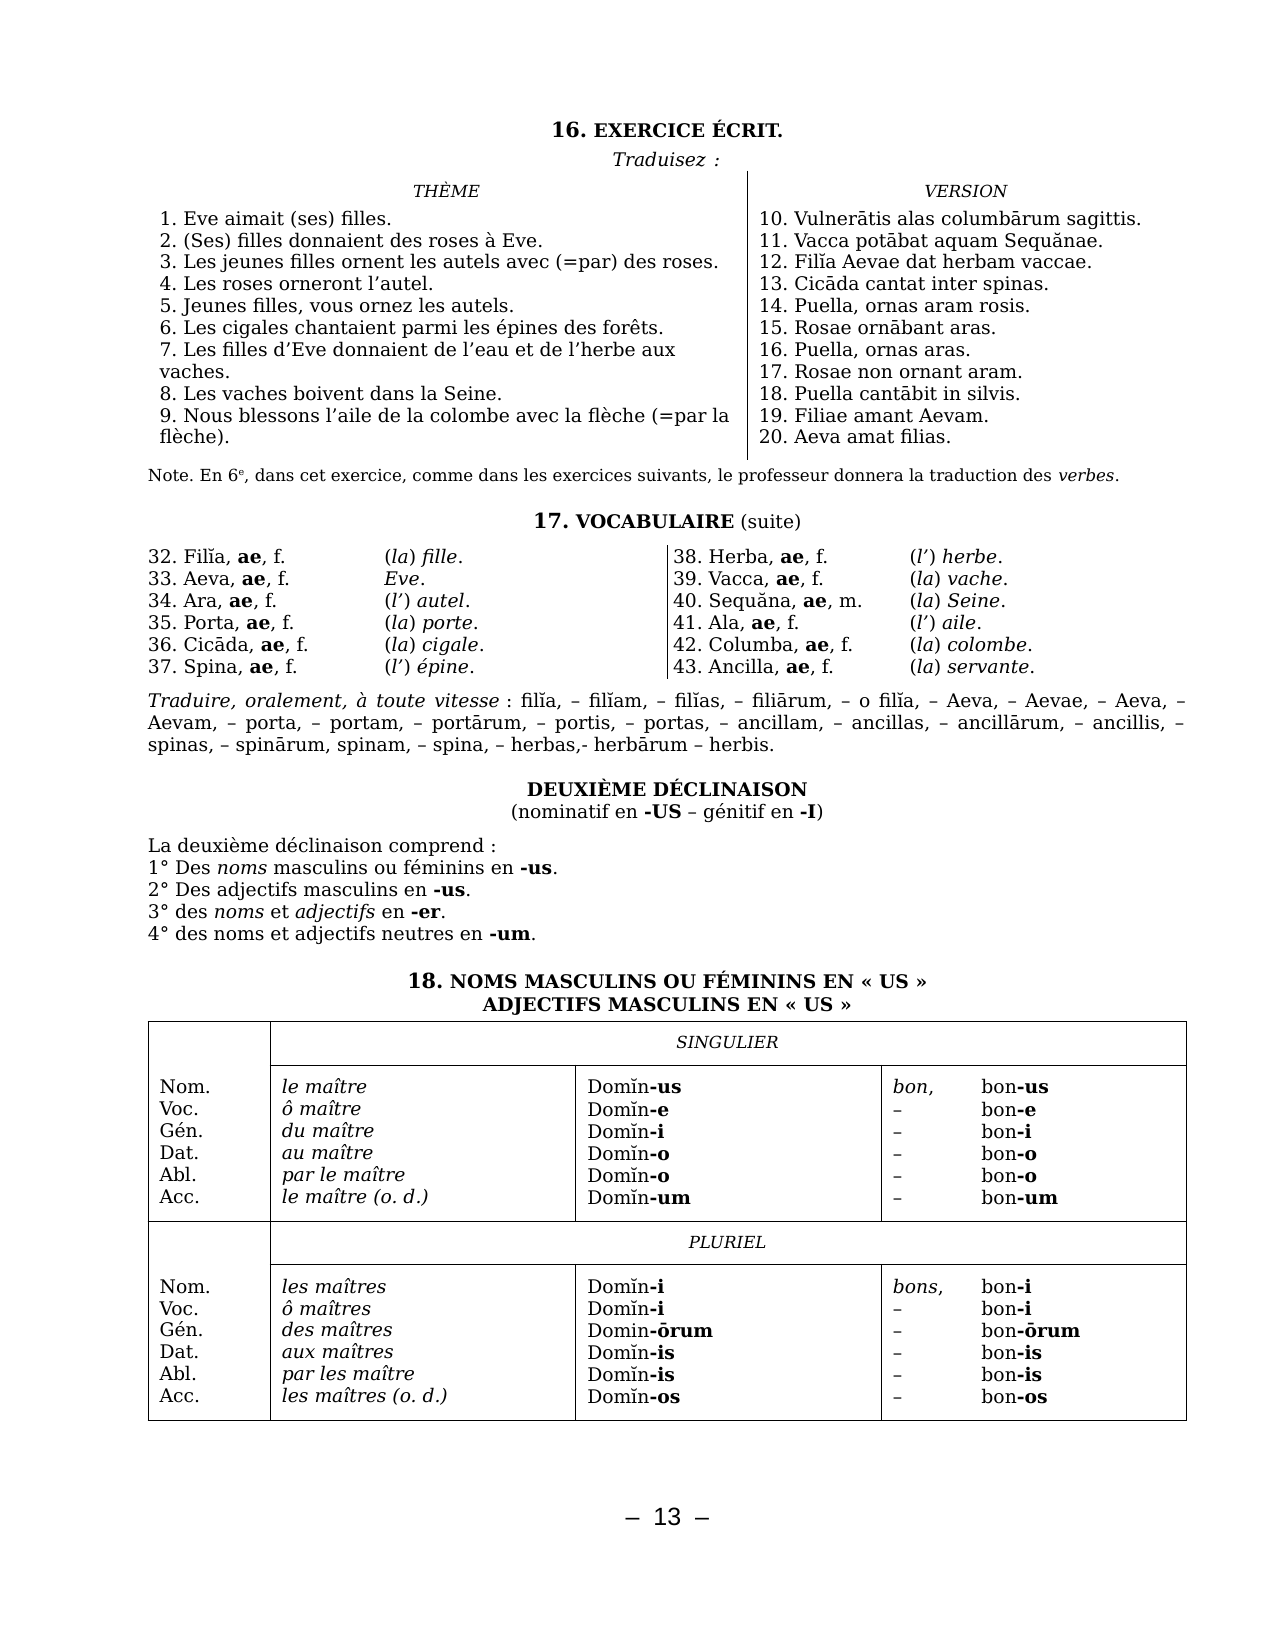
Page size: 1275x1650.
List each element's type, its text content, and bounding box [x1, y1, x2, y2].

table_cell les maîtres ô maîtres des maîtres aux maîtres par les maître les maîtres (o. d.) [271, 1265, 575, 1420]
text La deuxième déclinaison comprend : 1° Des noms masculins ou féminins en -us. 2° Des adjectifs masculins en -us. 3° des noms et adjectifs en -er. 4° des noms et adjectifs neutres en -um. [148, 835, 1186, 945]
table_header PLURIEL [271, 1222, 1186, 1264]
table_cell bon, bon-us – bon-e – bon-i – bon-o – bon-o – bon-um [882, 1066, 1186, 1221]
table_cell Nom. Voc. Gén. Dat. Abl. Acc. [149, 1065, 270, 1221]
text 18. NOMS MASCULINS OU FÉMININS EN « US » ADJECTIFS MASCULINS EN « US » [148, 969, 1186, 1016]
table_header THÈME 1. Eve aimait (ses) filles. 2. (Ses) filles donnaient des roses à Eve. 3. Les jeunes filles ornent les autels avec (=par) des roses. 4. Les roses orneront l’autel. 5. Jeunes filles, vous ornez les autels. 6. Les cigales chantaient parmi les épines des forêts. 7. Les filles d’Eve donnaient de l’eau et de l’herbe aux vaches. 8. Les vaches boivent dans la Seine. 9. Nous blessons l’aile de la colombe avec la flèche (=par la flèche). [148, 171, 747, 460]
table_header VERSION 10. Vulnerātis alas columbārum sagittis. 11. Vacca potābat aquam Sequănae. 12. Filĭa Aevae dat herbam vaccae. 13. Cicāda cantat inter spinas. 14. Puella, ornas aram rosis. 15. Rosae ornābant aras. 16. Puella, ornas aras. 17. Rosae non ornant aram. 18. Puella cantābit in silvis. 19. Filiae amant Aevam. 20. Aeva amat filias. [748, 171, 1186, 460]
table_cell bons, bon-i – bon-i – bon-ōrum – bon-is – bon-is – bon-os [882, 1265, 1186, 1420]
table_header [149, 1222, 270, 1264]
text 17. VOCABULAIRE (suite) [148, 509, 1186, 533]
table_cell le maître ô maître du maître au maître par le maître le maître (o. d.) [271, 1066, 575, 1221]
table_cell Nom. Voc. Gén. Dat. Abl. Acc. [149, 1264, 270, 1420]
text Note. En 6e, dans cet exercice, comme dans les exercices suivants, le professeur donnera la traduction des verbes. [148, 466, 1186, 485]
text 32. Filĭa, ae, f. (la) fille. 33. Aeva, ae, f. Eve. 34. Ara, ae, f. (l’) autel. 35. Porta, ae, f. (la) porte. 36. Cicāda, ae, f. (la) cigale. 37. Spina, ae, f. (l’) épine. [148, 545, 661, 678]
table_header [149, 1022, 270, 1064]
text DEUXIÈME DÉCLINAISON (nominatif en -US – génitif en -I) [148, 779, 1186, 823]
table_cell Domĭn-i Domĭn-i Domin-ōrum Domĭn-is Domĭn-is Domĭn-os [576, 1265, 881, 1420]
text Traduisez : [148, 149, 1186, 171]
text 38. Herba, ae, f. (l’) herbe. 39. Vacca, ae, f. (la) vache. 40. Sequăna, ae, m. (la) Seine. 41. Ala, ae, f. (l’) aile. 42. Columba, ae, f. (la) colombe. 43. Ancilla, ae, f. (la) servante. [673, 545, 1186, 678]
table_cell Domĭn-us Domĭn-e Domĭn-i Domĭn-o Domĭn-o Domĭn-um [576, 1066, 881, 1221]
table_header SINGULIER [271, 1022, 1186, 1064]
text 16. EXERCICE ÉCRIT. [148, 118, 1186, 143]
text Traduire, oralement, à toute vitesse : filĭa, – filĭam, – filĭas, – filiārum, – o filĭa, – Aeva, – Aevae, – Aeva, – Aevam, – porta, – portam, – portārum, – portis, – portas, – ancillam, – ancillas, – ancillārum, – ancillis, – spinas, – spinārum, spinam, – spina, – herbas,- herbārum – herbis. [148, 690, 1186, 755]
